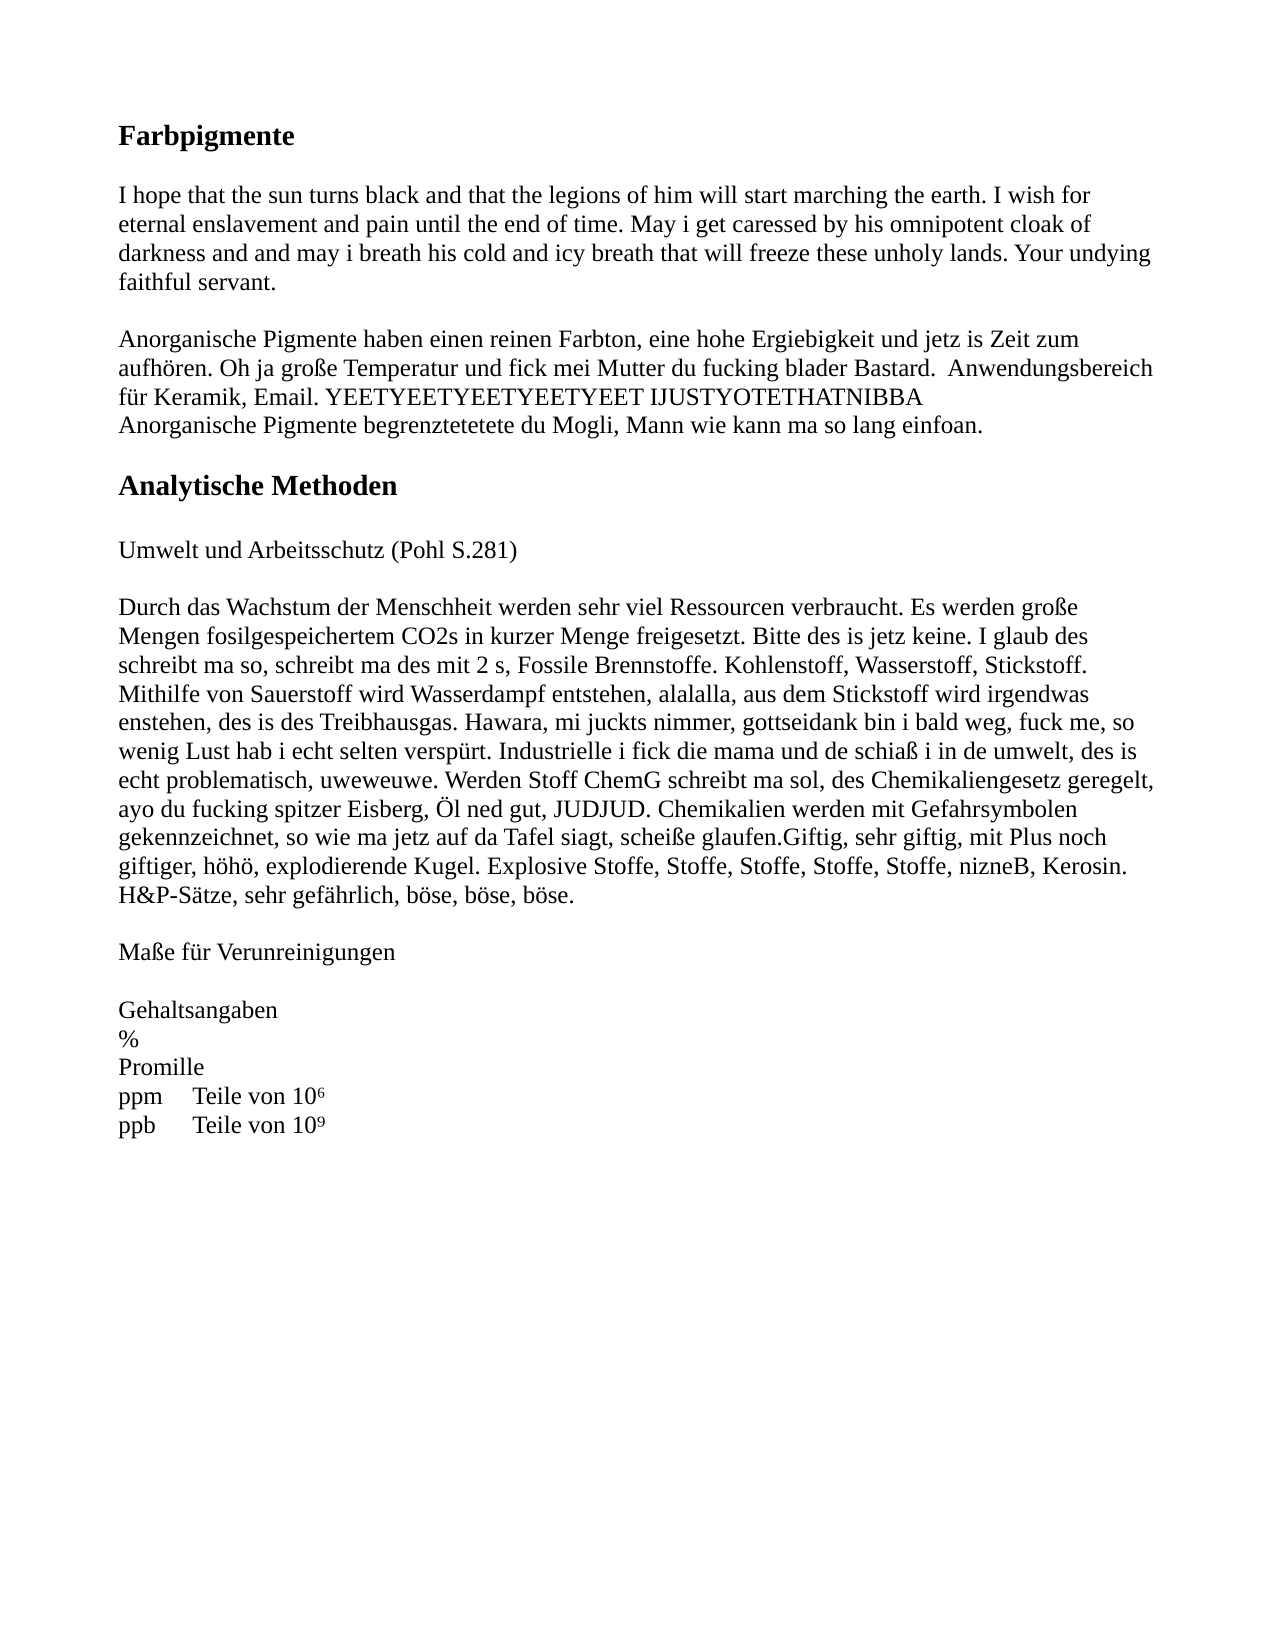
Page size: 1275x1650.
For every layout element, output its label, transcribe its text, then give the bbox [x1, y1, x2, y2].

text Maße für Verunreinigungen [118, 937, 1157, 966]
text Anorganische Pigmente begrenztetetete du Mogli, Mann wie kann ma so lang einfoan. [118, 410, 1157, 439]
text Durch das Wachstum der Menschheit werden sehr viel Ressourcen verbraucht. Es werden große Mengen fosilgespeichertem CO2s in kurzer Menge freigesetzt. Bitte des is jetz keine. I glaub des schreibt ma so, schreibt ma des mit 2 s, Fossile Brennstoffe. Kohlenstoff, Wasserstoff, Stickstoff. Mithilfe von Sauerstoff wird Wasserdampf entstehen, alalalla, aus dem Stickstoff wird irgendwas enstehen, des is des Treibhausgas. Hawara, mi juckts nimmer, gottseidank bin i bald weg, fuck me, so wenig Lust hab i echt selten verspürt. Industrielle i fick die mama und de schiaß i in de umwelt, des is echt problematisch, uweweuwe. Werden Stoff ChemG schreibt ma sol, des Chemikaliengesetz geregelt, ayo du fucking spitzer Eisberg, Öl ned gut, JUDJUD. Chemikalien werden mit Gefahrsymbolen gekennzeichnet, so wie ma jetz auf da Tafel siagt, scheiße glaufen.Giftig, sehr giftig, mit Plus noch giftiger, höhö, explodierende Kugel. Explosive Stoffe, Stoffe, Stoffe, Stoffe, Stoffe, nizneB, Kerosin. H&P-Sätze, sehr gefährlich, böse, böse, böse. [118, 592, 1157, 909]
text ppb Teile von 10⁹ [118, 1110, 1157, 1139]
text % [118, 1024, 1157, 1052]
text Promille [118, 1052, 1157, 1081]
text Analytische Methoden [118, 468, 1157, 501]
text ppm Teile von 10⁶ [118, 1081, 1157, 1110]
text I hope that the sun turns black and that the legions of him will start marching the earth. I wish for eternal enslavement and pain until the end of time. May i get caressed by his omnipotent cloak of darkness and and may i breath his cold and icy breath that will freeze these unholy lands. Your undying faithful servant. [118, 180, 1157, 295]
text Anorganische Pigmente haben einen reinen Farbton, eine hohe Ergiebigkeit und jetz is Zeit zum aufhören. Oh ja große Temperatur und fick mei Mutter du fucking blader Bastard. Anwendungsbereich für Keramik, Email. YEETYEETYEETYEETYEET IJUSTYOTETHATNIBBA [118, 324, 1157, 410]
text Umwelt und Arbeitsschutz (Pohl S.281) [118, 535, 1157, 564]
text Farbpigmente [118, 118, 1157, 152]
text Gehaltsangaben [118, 995, 1157, 1024]
